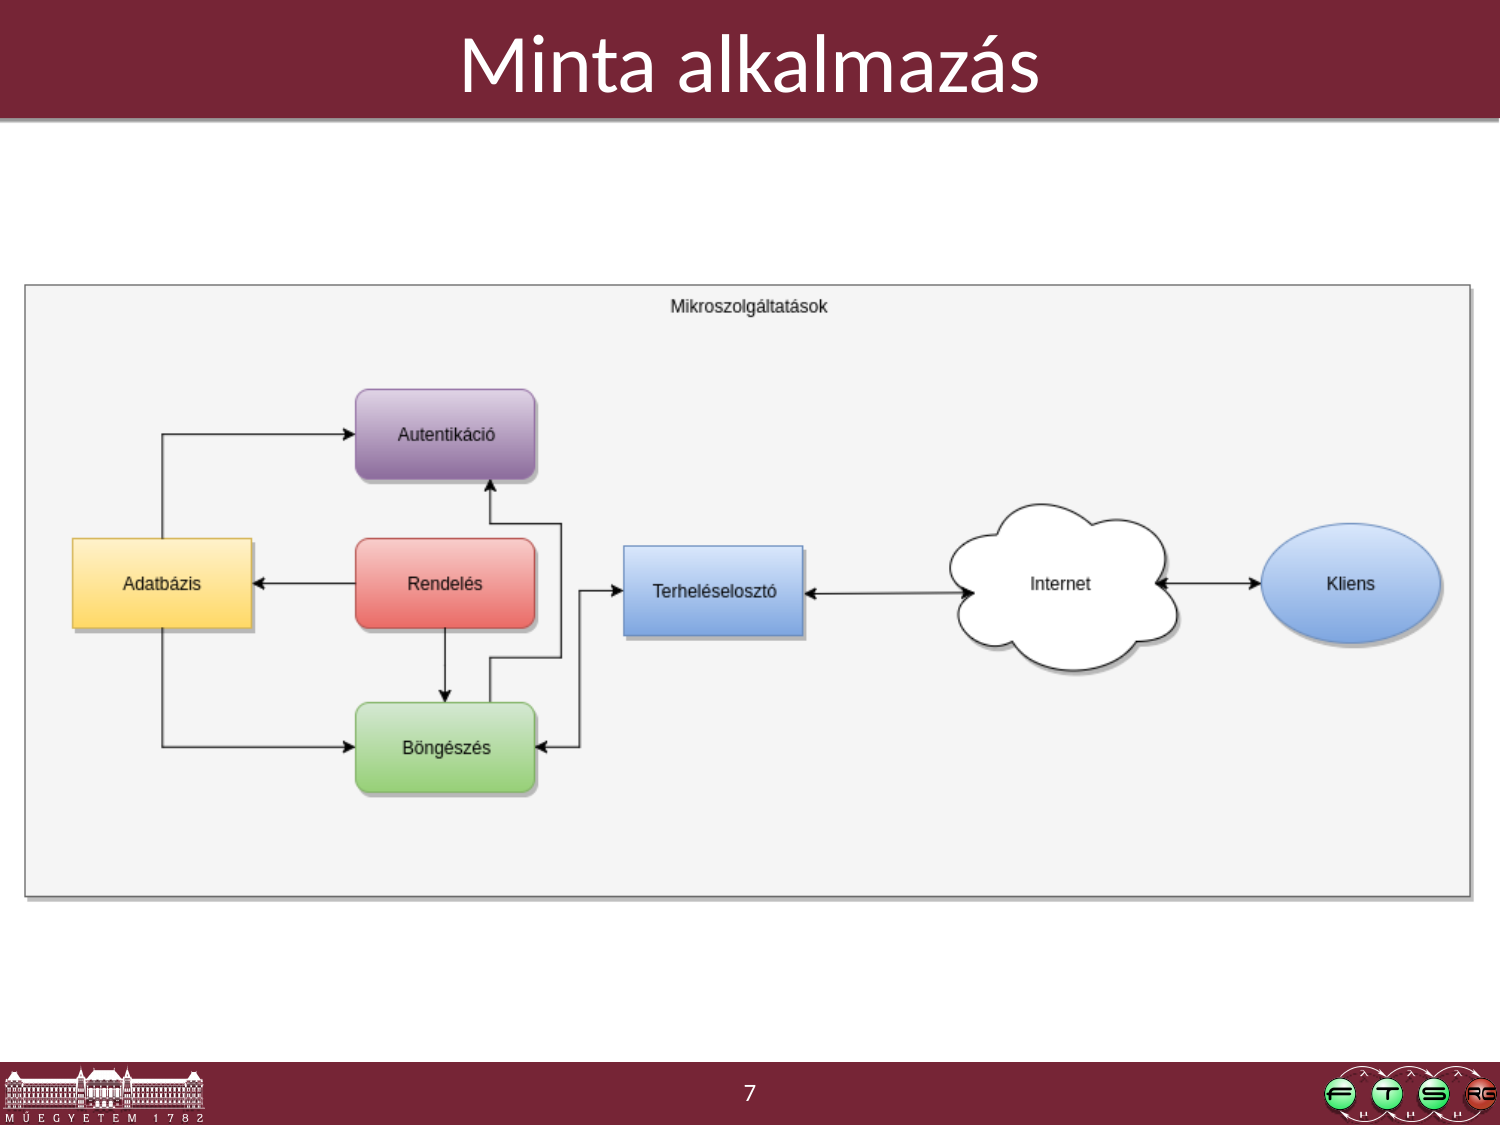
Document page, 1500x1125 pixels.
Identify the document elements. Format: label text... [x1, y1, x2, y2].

title Minta alkalmazás [0, 0, 1500, 119]
picture [1324, 1066, 1497, 1122]
picture [23, 283, 1477, 905]
text_box [581, 1061, 919, 1122]
picture [3, 1064, 205, 1122]
